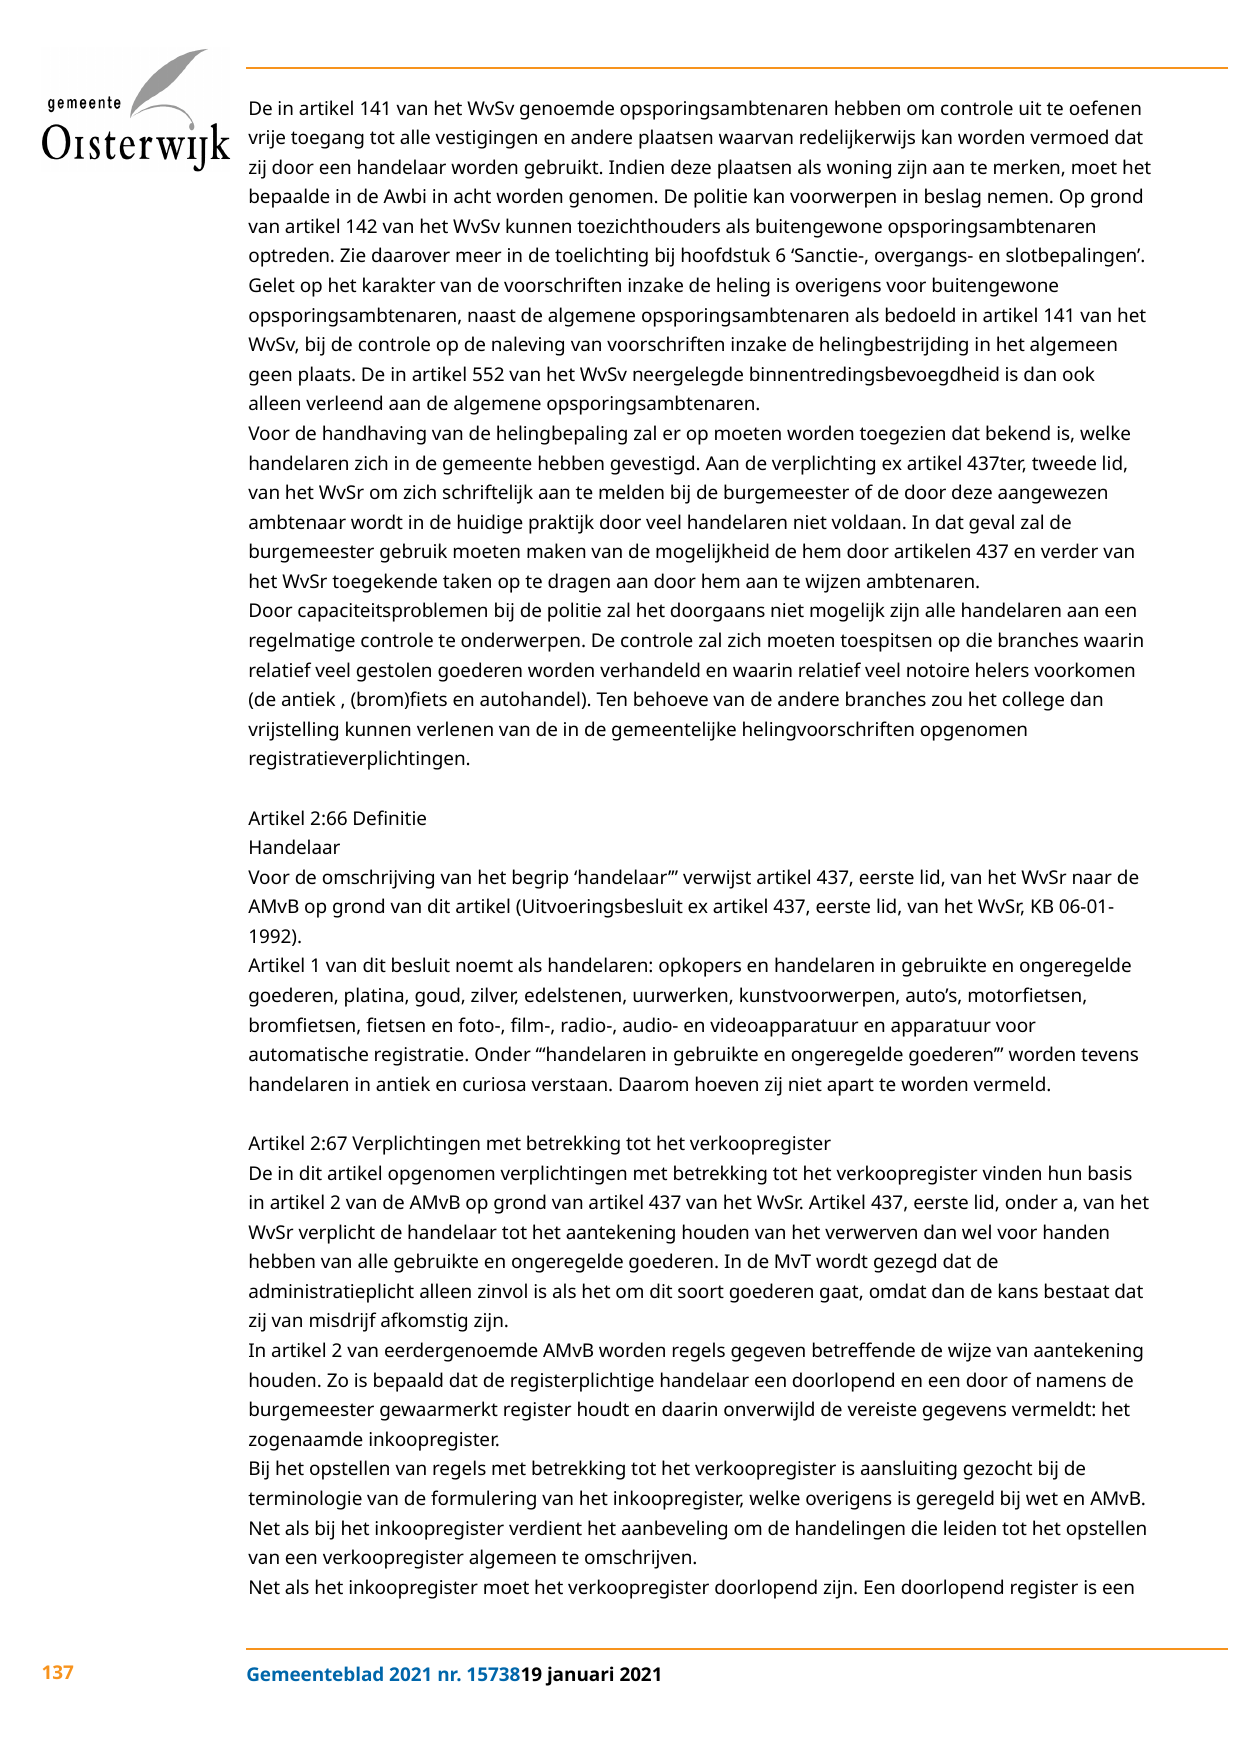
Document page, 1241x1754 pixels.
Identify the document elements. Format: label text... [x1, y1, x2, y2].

text In artikel 2 van eerdergenoemde AMvB worden regels gegeven betreffende de wijze van aantekening houden. Zo is bepaald dat de registerplichtige handelaar een doorlopend en een door of namens de burgemeester gewaarmerkt register houdt en daarin onverwijld de vereiste gegevens vermeldt: het zogenaamde inkoopregister. [248, 1337, 1152, 1452]
text Handelaar [248, 834, 1152, 860]
text Artikel 2:67 Verplichtingen met betrekking tot het verkoopregister [248, 1130, 1152, 1156]
text Gelet op het karakter van de voorschriften inzake de heling is overigens voor buitengewone opsporingsambtenaren, naast de algemene opsporingsambtenaren als bedoeld in artikel 141 van het WvSv, bij de controle op de naleving van voorschriften inzake de helingbestrijding in het algemeen geen plaats. De in artikel 552 van het WvSv neergelegde binnentredingsbevoegdheid is dan ook alleen verleend aan de algemene opsporingsambtenaren. [248, 272, 1152, 416]
text Voor de handhaving van de helingbepaling zal er op moeten worden toegezien dat bekend is, welke handelaren zich in de gemeente hebben gevestigd. Aan de verplichting ex artikel 437ter, tweede lid, van het WvSr om zich schriftelijk aan te melden bij de burgemeester of de door deze aangewezen ambtenaar wordt in de huidige praktijk door veel handelaren niet voldaan. In dat geval zal de burgemeester gebruik moeten maken van de mogelijkheid de hem door artikelen 437 en verder van het WvSr toegekende taken op te dragen aan door hem aan te wijzen ambtenaren. [248, 420, 1152, 594]
text Bij het opstellen van regels met betrekking tot het verkoopregister is aansluiting gezocht bij de terminologie van de formulering van het inkoopregister, welke overigens is geregeld bij wet en AMvB. Net als bij het inkoopregister verdient het aanbeveling om de handelingen die leiden tot het opstellen van een verkoopregister algemeen te omschrijven. [248, 1456, 1152, 1570]
picture [41, 47, 231, 172]
text Voor de omschrijving van het begrip ‘handelaar’” verwijst artikel 437, eerste lid, van het WvSr naar de AMvB op grond van dit artikel (Uitvoeringsbesluit ex artikel 437, eerste lid, van het WvSr, KB 06-01-1992). [248, 864, 1152, 949]
text De in artikel 141 van het WvSv genoemde opsporingsambtenaren hebben om controle uit te oefenen vrije toegang tot alle vestigingen en andere plaatsen waarvan redelijkerwijs kan worden vermoed dat zij door een handelaar worden gebruikt. Indien deze plaatsen als woning zijn aan te merken, moet het bepaalde in de Awbi in acht worden genomen. De politie kan voorwerpen in beslag nemen. Op grond van artikel 142 van het WvSv kunnen toezichthouders als buitengewone opsporingsambtenaren optreden. Zie daarover meer in de toelichting bij hoofdstuk 6 ‘Sanctie-, overgangs- en slotbepalingen’. [248, 95, 1152, 268]
text Net als het inkoopregister moet het verkoopregister doorlopend zijn. Een doorlopend register is een [248, 1574, 1152, 1600]
text Artikel 2:66 Definitie [248, 805, 1152, 831]
text Artikel 1 van dit besluit noemt als handelaren: opkopers en handelaren in gebruikte en ongeregelde goederen, platina, goud, zilver, edelstenen, uurwerken, kunstvoorwerpen, auto’s, motorfietsen, bromfietsen, fietsen en foto-, film-, radio-, audio- en videoapparatuur en apparatuur voor automatische registratie. Onder ‘“handelaren in gebruikte en ongeregelde goederen’” worden tevens handelaren in antiek en curiosa verstaan. Daarom hoeven zij niet apart te worden vermeld. [248, 953, 1152, 1097]
text Door capaciteitsproblemen bij de politie zal het doorgaans niet mogelijk zijn alle handelaren aan een regelmatige controle te onderwerpen. De controle zal zich moeten toespitsen op die branches waarin relatief veel gestolen goederen worden verhandeld en waarin relatief veel notoire helers voorkomen (de antiek , (brom)fiets en autohandel). Ten behoeve van de andere branches zou het college dan vrijstelling kunnen verlenen van de in de gemeentelijke helingvoorschriften opgenomen registratieverplichtingen. [248, 598, 1152, 771]
text De in dit artikel opgenomen verplichtingen met betrekking tot het verkoopregister vinden hun basis in artikel 2 van de AMvB op grond van artikel 437 van het WvSr. Artikel 437, eerste lid, onder a, van het WvSr verplicht de handelaar tot het aantekening houden van het verwerven dan wel voor handen hebben van alle gebruikte en ongeregelde goederen. In de MvT wordt gezegd dat de administratieplicht alleen zinvol is als het om dit soort goederen gaat, omdat dan de kans bestaat dat zij van misdrijf afkomstig zijn. [248, 1160, 1152, 1333]
